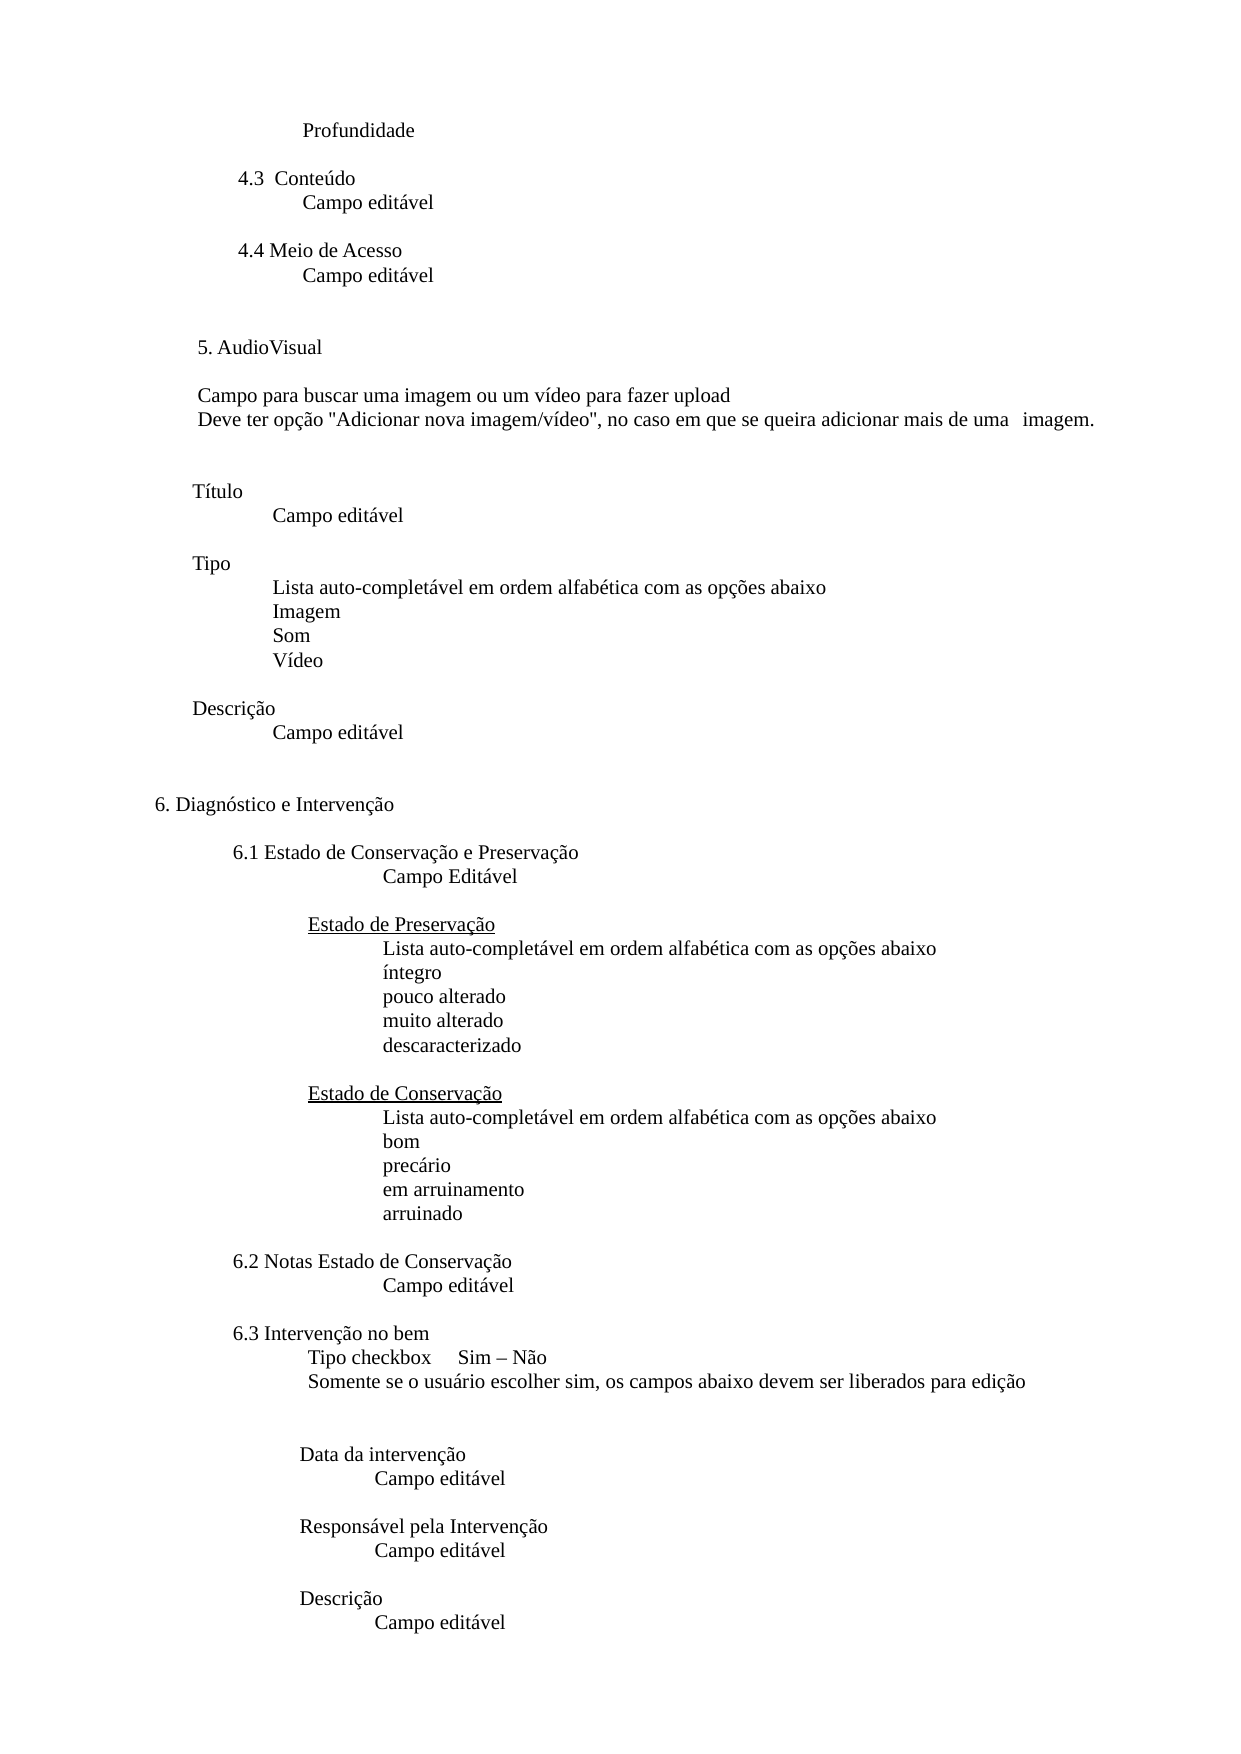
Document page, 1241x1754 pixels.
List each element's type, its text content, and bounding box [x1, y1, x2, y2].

text 5. AudioVisual [122, 335, 1122, 359]
text Título [122, 479, 1122, 503]
text Campo editável [122, 262, 1122, 287]
text Descrição [224, 1586, 1122, 1610]
text Campo editável [224, 1466, 1122, 1490]
text bom [154, 1129, 1122, 1153]
text Estado de Conservação [154, 1081, 1122, 1105]
text Estado de Preservação [154, 912, 1122, 936]
text Campo editável [224, 1610, 1122, 1634]
text arruinado [154, 1201, 1122, 1225]
text Campo editável [122, 190, 1122, 214]
text Campo Editável [154, 864, 1122, 888]
text em arruinamento [154, 1177, 1122, 1201]
text Lista auto-completável em ordem alfabética com as opções abaixo [122, 575, 1122, 599]
text 4.4 Meio de Acesso [122, 238, 1122, 262]
text 6.1 Estado de Conservação e Preservação [154, 840, 1122, 864]
text 4.3 Conteúdo [122, 166, 1122, 190]
text 6.2 Notas Estado de Conservação [154, 1249, 1122, 1273]
text 6. Diagnóstico e Intervenção [154, 792, 1122, 816]
text precário [154, 1153, 1122, 1177]
text 6.3 Intervenção no bem [154, 1321, 1122, 1345]
text Tipo [122, 551, 1122, 575]
text Lista auto-completável em ordem alfabética com as opções abaixo [154, 936, 1122, 960]
text Tipo checkbox Sim – Não [154, 1345, 1122, 1369]
text Imagem [122, 599, 1122, 623]
text Descrição [122, 696, 1122, 720]
text Som [122, 623, 1122, 647]
text pouco alterado [154, 984, 1122, 1008]
text Vídeo [122, 647, 1122, 672]
text Profundidade [122, 118, 1122, 142]
text Campo editável [122, 720, 1122, 744]
text Campo para buscar uma imagem ou um vídeo para fazer upload [122, 383, 1122, 407]
text Deve ter opção ''Adicionar nova imagem/vídeo'', no caso em que se queira adicionar mais de uma imagem. [122, 407, 1122, 431]
text Data da intervenção [224, 1442, 1122, 1466]
text Campo editável [224, 1538, 1122, 1562]
text Campo editável [122, 503, 1122, 527]
text muito alterado [154, 1008, 1122, 1032]
text descaracterizado [154, 1032, 1122, 1057]
text Campo editável [154, 1273, 1122, 1297]
text íntegro [154, 960, 1122, 984]
text Lista auto-completável em ordem alfabética com as opções abaixo [154, 1105, 1122, 1129]
text Responsável pela Intervenção [224, 1514, 1122, 1538]
text Somente se o usuário escolher sim, os campos abaixo devem ser liberados para edição [154, 1369, 1122, 1393]
